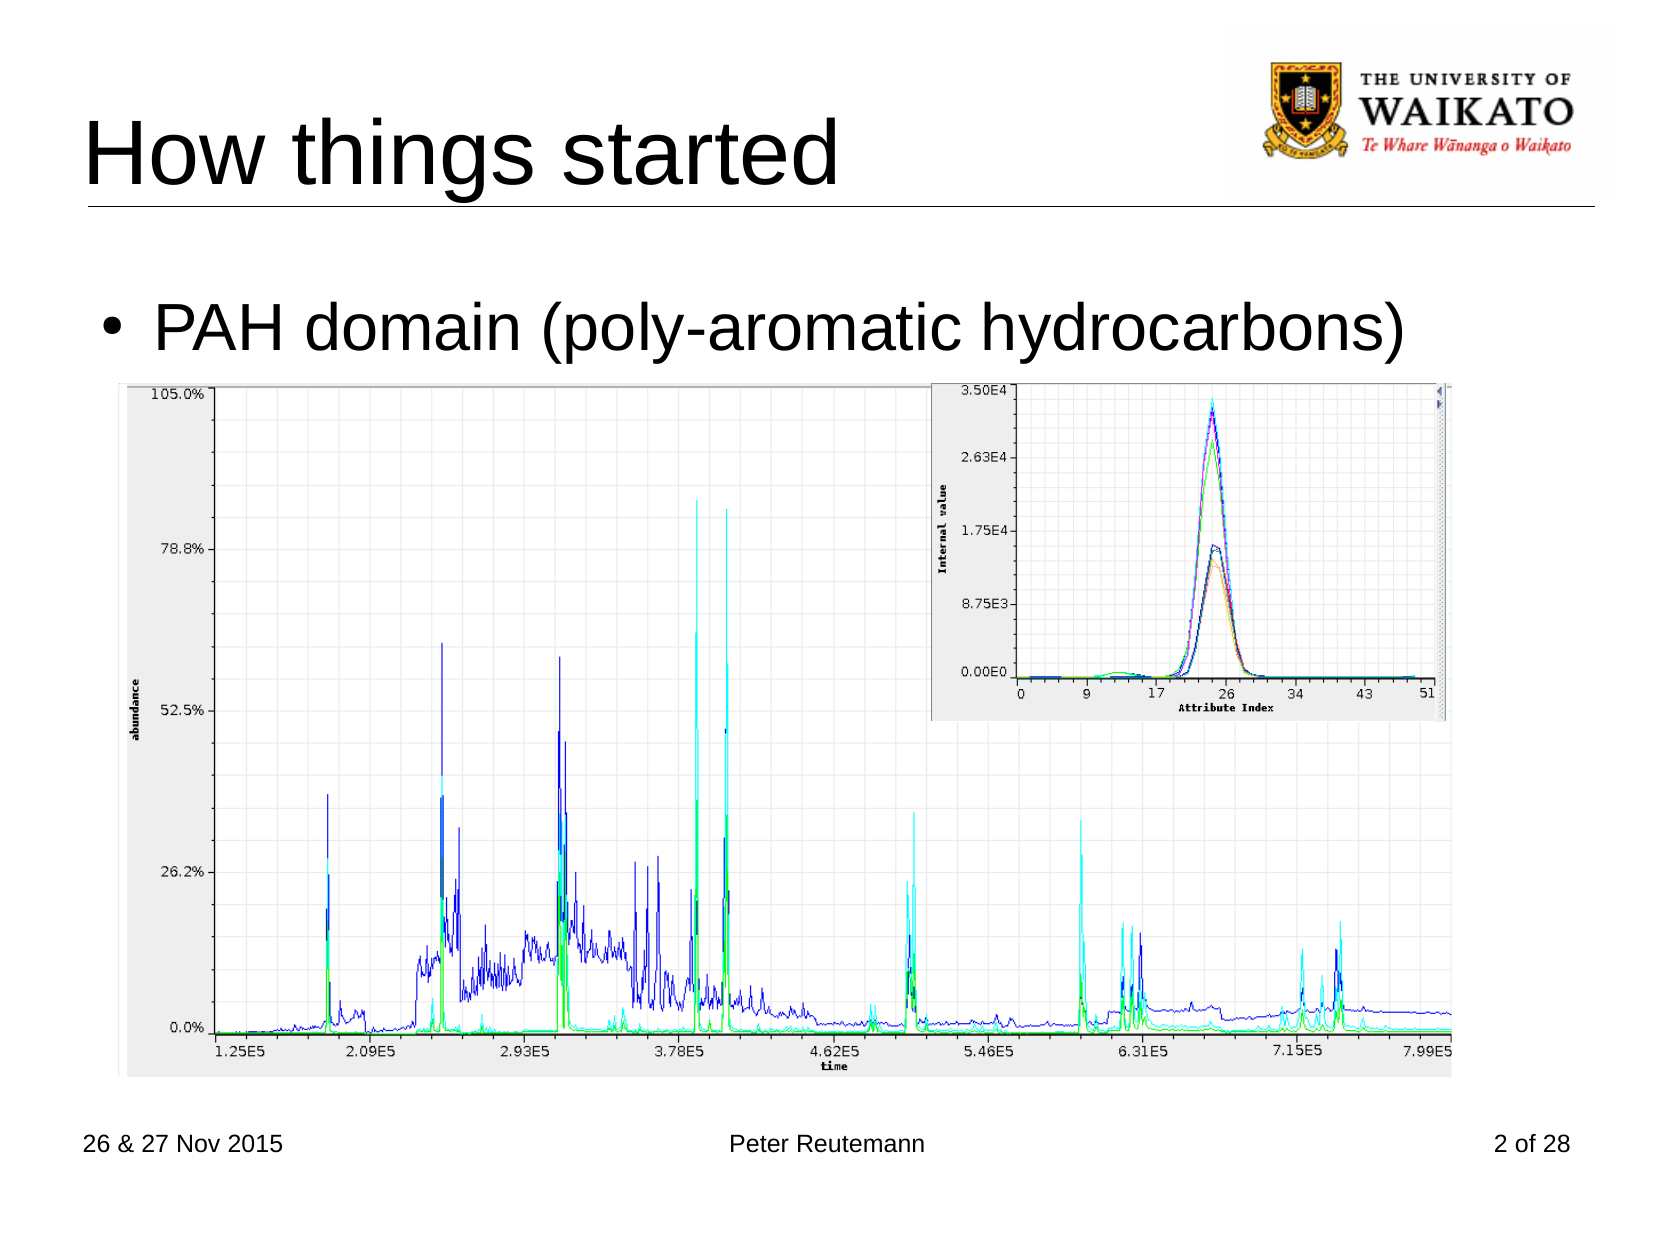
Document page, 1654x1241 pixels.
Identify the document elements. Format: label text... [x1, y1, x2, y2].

picture [1228, 24, 1619, 201]
title How things started [82, 49, 1571, 257]
list PAH domain (poly-aromatic hydrocarbons) [82, 290, 1571, 1010]
picture [118, 383, 1461, 1077]
